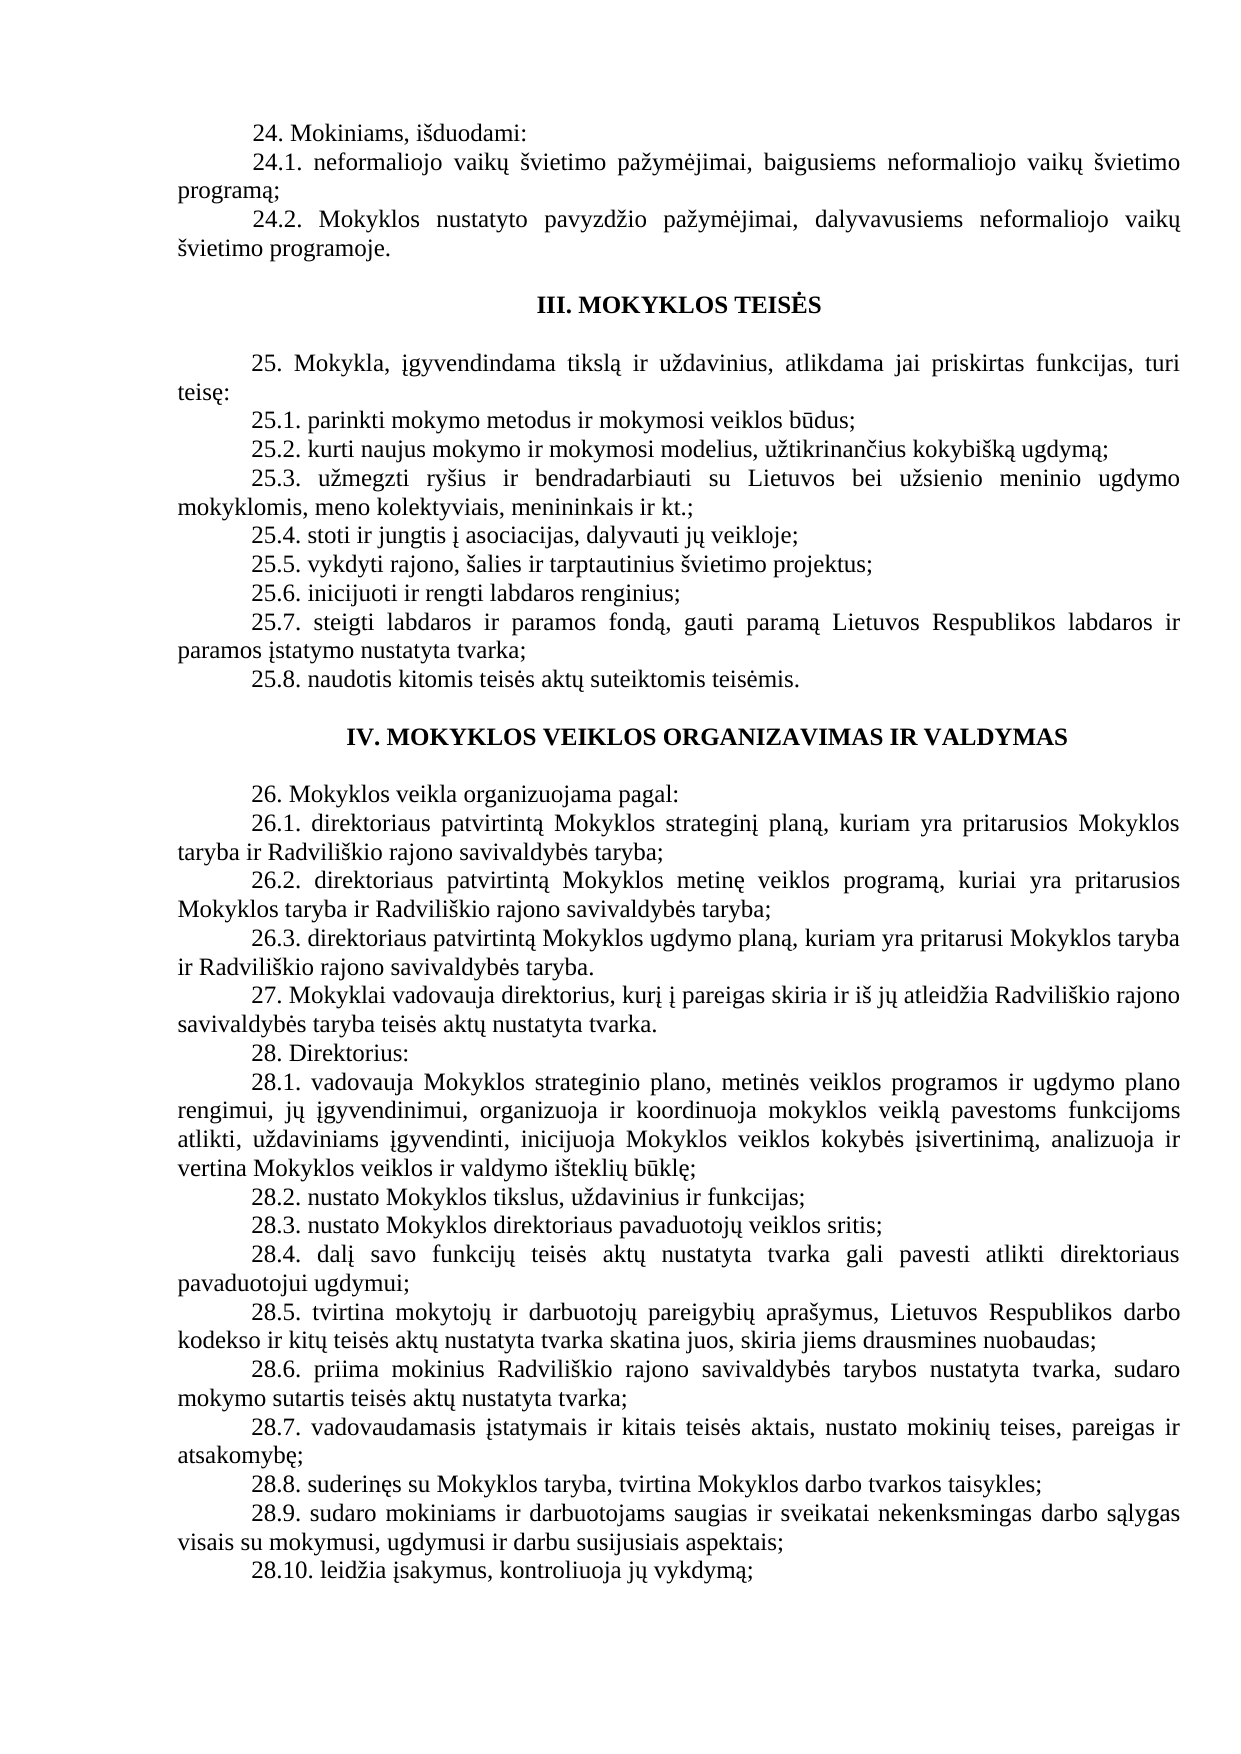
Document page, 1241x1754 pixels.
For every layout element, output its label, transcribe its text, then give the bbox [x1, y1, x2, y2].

text 25. Mokykla, įgyvendindama tikslą ir uždavinius, atlikdama jai priskirtas funkcijas, turi teisę: [177, 348, 1181, 406]
text 25.1. parinkti mokymo metodus ir mokymosi veiklos būdus; [177, 406, 1181, 434]
text 28.7. vadovaudamasis įstatymais ir kitais teisės aktais, nustato mokinių teises, pareigas ir atsakomybę; [177, 1412, 1181, 1469]
text 28. Direktorius: [177, 1038, 1181, 1067]
text 25.2. kurti naujus mokymo ir mokymosi modelius, užtikrinančius kokybišką ugdymą; [177, 434, 1181, 463]
text IV. MOKYKLOS VEIKLOS ORGANIZAVIMAS IR VALDYMAS [233, 722, 1181, 751]
text 25.3. užmegzti ryšius ir bendradarbiauti su Lietuvos bei užsienio meninio ugdymo mokyklomis, meno kolektyviais, menininkais ir kt.; [177, 463, 1181, 521]
text 28.5. tvirtina mokytojų ir darbuotojų pareigybių aprašymus, Lietuvos Respublikos darbo kodekso ir kitų teisės aktų nustatyta tvarka skatina juos, skiria jiems drausmines nuobaudas; [177, 1297, 1181, 1354]
text 26. Mokyklos veikla organizuojama pagal: [177, 779, 1181, 808]
text 28.9. sudaro mokiniams ir darbuotojams saugias ir sveikatai nekenksmingas darbo sąlygas visais su mokymusi, ugdymusi ir darbu susijusiais aspektais; [177, 1498, 1181, 1556]
text III. MOKYKLOS TEISĖS [177, 291, 1181, 319]
text 24.2. Mokyklos nustatyto pavyzdžio pažymėjimai, dalyvavusiems neformaliojo vaikų švietimo programoje. [177, 204, 1181, 262]
text 24. Mokiniams, išduodami: [177, 118, 1181, 147]
text 26.2. direktoriaus patvirtintą Mokyklos metinę veiklos programą, kuriai yra pritarusios Mokyklos taryba ir Radviliškio rajono savivaldybės taryba; [177, 866, 1181, 923]
text 28.2. nustato Mokyklos tikslus, uždavinius ir funkcijas; [177, 1182, 1181, 1211]
text 26.1. direktoriaus patvirtintą Mokyklos strateginį planą, kuriam yra pritarusios Mokyklos taryba ir Radviliškio rajono savivaldybės taryba; [177, 808, 1181, 866]
text 28.10. leidžia įsakymus, kontroliuoja jų vykdymą; [177, 1556, 1181, 1584]
text 25.7. steigti labdaros ir paramos fondą, gauti paramą Lietuvos Respublikos labdaros ir paramos įstatymo nustatyta tvarka; [177, 607, 1181, 664]
text 25.5. vykdyti rajono, šalies ir tarptautinius švietimo projektus; [177, 549, 1181, 578]
text 25.4. stoti ir jungtis į asociacijas, dalyvauti jų veikloje; [177, 521, 1181, 549]
text 25.6. inicijuoti ir rengti labdaros renginius; [177, 578, 1181, 607]
text 24.1. neformaliojo vaikų švietimo pažymėjimai, baigusiems neformaliojo vaikų švietimo programą; [177, 147, 1181, 204]
text 25.8. naudotis kitomis teisės aktų suteiktomis teisėmis. [177, 664, 1181, 693]
text 28.8. suderinęs su Mokyklos taryba, tvirtina Mokyklos darbo tvarkos taisykles; [177, 1469, 1181, 1498]
text 28.6. priima mokinius Radviliškio rajono savivaldybės tarybos nustatyta tvarka, sudaro mokymo sutartis teisės aktų nustatyta tvarka; [177, 1354, 1181, 1412]
text 27. Mokyklai vadovauja direktorius, kurį į pareigas skiria ir iš jų atleidžia Radviliškio rajono savivaldybės taryba teisės aktų nustatyta tvarka. [177, 981, 1181, 1038]
text 28.1. vadovauja Mokyklos strateginio plano, metinės veiklos programos ir ugdymo plano rengimui, jų įgyvendinimui, organizuoja ir koordinuoja mokyklos veiklą pavestoms funkcijoms atlikti, uždaviniams įgyvendinti, inicijuoja Mokyklos veiklos kokybės įsivertinimą, analizuoja ir vertina Mokyklos veiklos ir valdymo išteklių būklę; [177, 1067, 1181, 1182]
text 28.3. nustato Mokyklos direktoriaus pavaduotojų veiklos sritis; [177, 1211, 1181, 1239]
text 26.3. direktoriaus patvirtintą Mokyklos ugdymo planą, kuriam yra pritarusi Mokyklos taryba ir Radviliškio rajono savivaldybės taryba. [177, 923, 1181, 981]
text 28.4. dalį savo funkcijų teisės aktų nustatyta tvarka gali pavesti atlikti direktoriaus pavaduotojui ugdymui; [177, 1239, 1181, 1297]
